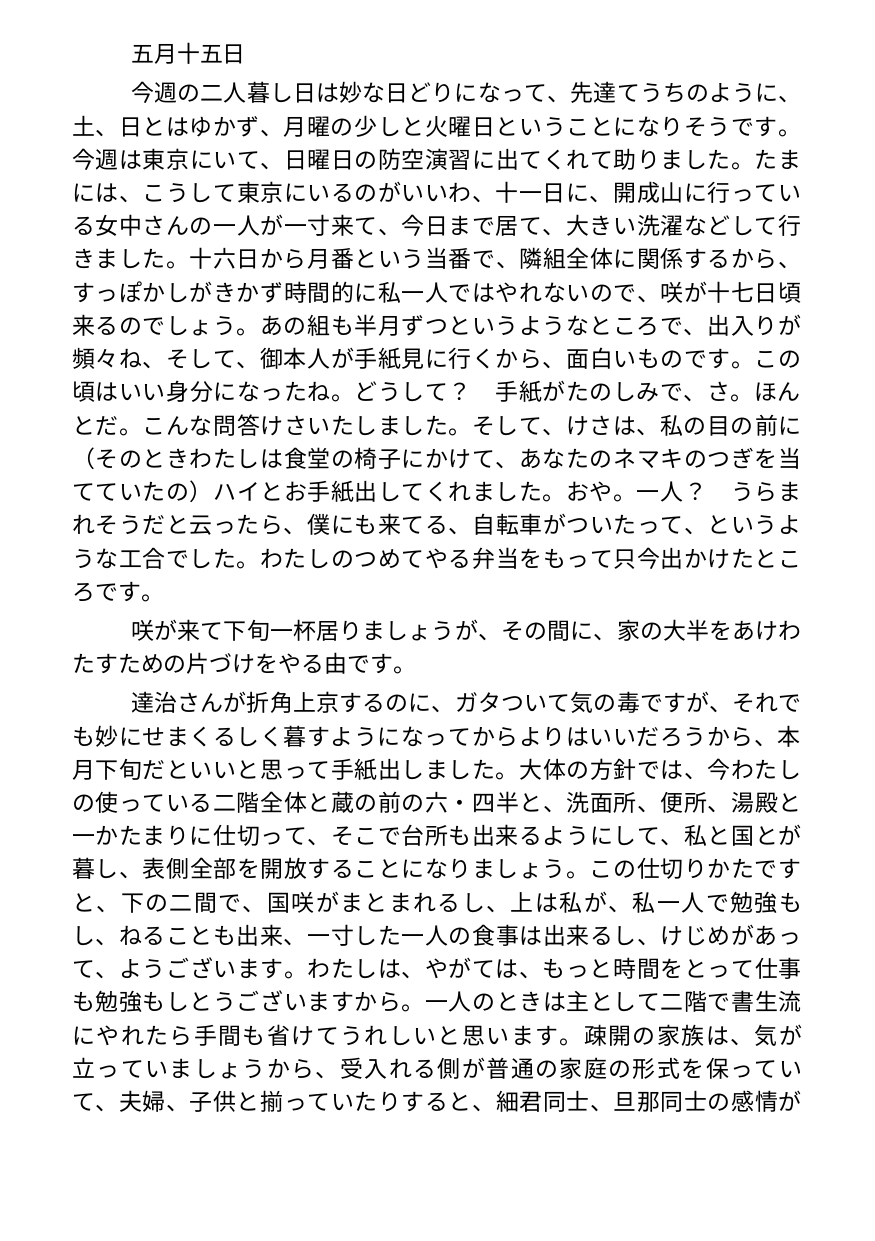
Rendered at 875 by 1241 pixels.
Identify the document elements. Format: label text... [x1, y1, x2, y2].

text 咲が来て下旬一杯居りましょうが、その間に、家の大半をあけわたすための片づけをやる由です。 [72, 613, 802, 679]
text 今週の二人暮し日は妙な日どりになって、先達てうちのように、土、日とはゆかず、月曜の少しと火曜日ということになりそうです。今週は東京にいて、日曜日の防空演習に出てくれて助りました。たまには、こうして東京にいるのがいいわ、十一日に、開成山に行っている女中さんの一人が一寸来て、今日まで居て、大きい洗濯などして行きました。十六日から月番という当番で、隣組全体に関係するから、すっぽかしがきかず時間的に私一人ではやれないので、咲が十七日頃来るのでしょう。あの組も半月ずつというようなところで、出入りが頻々ね、そして、御本人が手紙見に行くから、面白いものです。この頃はいい身分になったね。どうして？ 手紙がたのしみで、さ。ほんとだ。こんな問答けさいたしました。そして、けさは、私の目の前に（そのときわたしは食堂の椅子にかけて、あなたのネマキのつぎを当てていたの）ハイとお手紙出してくれました。おや。一人？ うらまれそうだと云ったら、僕にも来てる、自転車がついたって、というような工合でした。わたしのつめてやる弁当をもって只今出かけたところです。 [72, 75, 802, 607]
text 五月十五日 [72, 36, 802, 69]
text 達治さんが折角上京するのに、ガタついて気の毒ですが、それでも妙にせまくるしく暮すようになってからよりはいいだろうから、本月下旬だといいと思って手紙出しました。大体の方針では、今わたしの使っている二階全体と蔵の前の六・四半と、洗面所、便所、湯殿と一かたまりに仕切って、そこで台所も出来るようにして、私と国とが暮し、表側全部を開放することになりましょう。この仕切りかたですと、下の二間で、国咲がまとまれるし、上は私が、私一人で勉強もし、ねることも出来、一寸した一人の食事は出来るし、けじめがあって、ようございます。わたしは、やがては、もっと時間をとって仕事も勉強もしとうございますから。一人のときは主として二階で書生流にやれたら手間も省けてうれしいと思います。疎開の家族は、気が立っていましょうから、受入れる側が普通の家庭の形式を保っていて、夫婦、子供と揃っていたりすると、細君同士、旦那同士の感情が [72, 685, 802, 1117]
